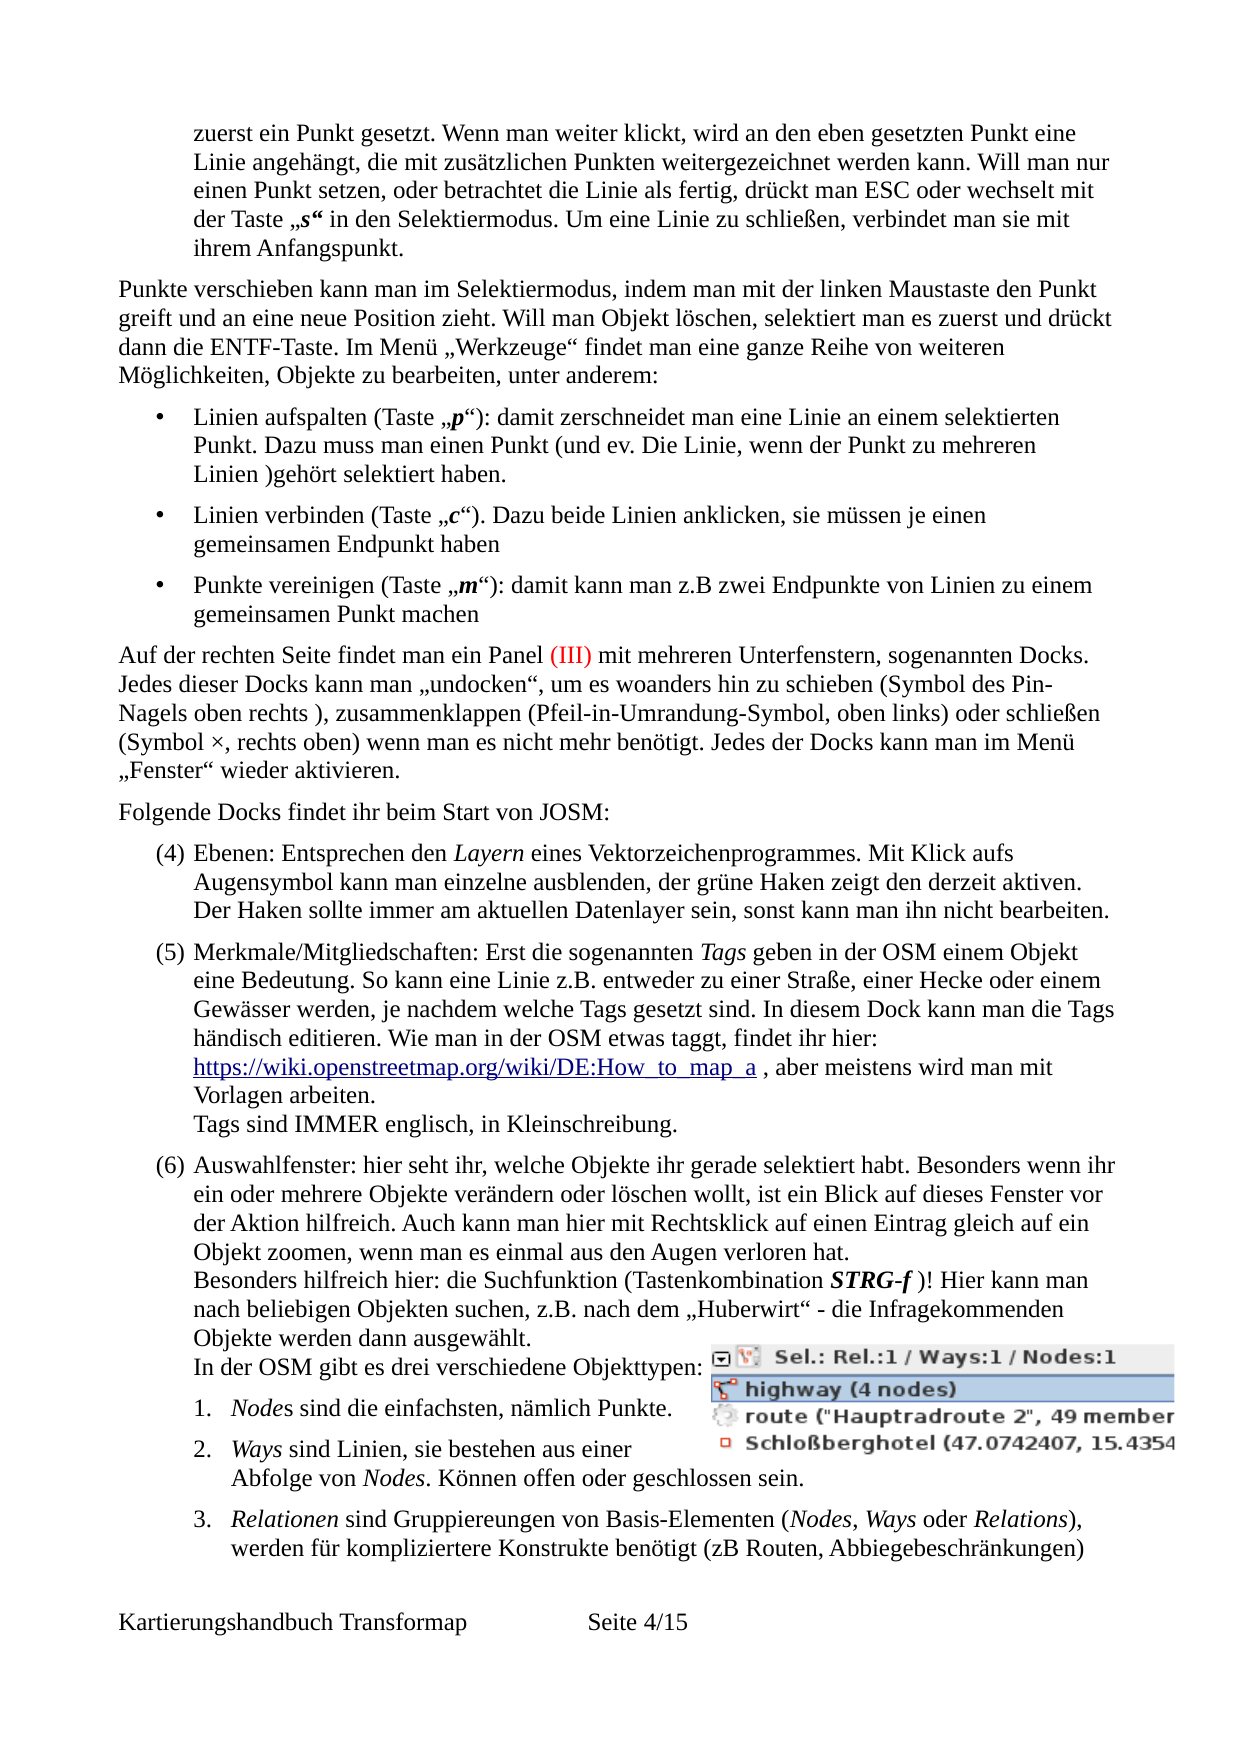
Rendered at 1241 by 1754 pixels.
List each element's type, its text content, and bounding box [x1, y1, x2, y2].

picture [711, 1343, 1175, 1456]
list Punkte vereinigen (Taste „m“): damit kann man z.B zwei Endpunkte von Linien zu einem gemeinsamen Punkt machen [156, 571, 1122, 628]
text Punkte verschieben kann man im Selektiermodus, indem man mit der linken Maustaste den Punkt greift und an eine neue Position zieht. Will man Objekt löschen, selektiert man es zuerst und drückt dann die ENTF-Taste. Im Menü „Werkzeuge“ findet man eine ganze Reihe von weiteren Möglichkeiten, Objekte zu bearbeiten, unter anderem: [118, 274, 1122, 389]
list zuerst ein Punkt gesetzt. Wenn man weiter klickt, wird an den eben gesetzten Punkt eine Linie angehängt, die mit zusätzlichen Punkten weitergezeichnet werden kann. Will man nur einen Punkt setzen, oder betrachtet die Linie als fertig, drückt man ESC oder wechselt mit der Taste „s“ in den Selektiermodus. Um eine Linie zu schließen, verbindet man sie mit ihrem Anfangspunkt. [156, 118, 1122, 262]
text Folgende Docks findet ihr beim Start von JOSM: [118, 797, 1122, 826]
list Merkmale/Mitgliedschaften: Erst die sogenannten Tags geben in der OSM einem Objekt eine Bedeutung. So kann eine Linie z.B. entweder zu einer Straße, einer Hecke oder einem Gewässer werden, je nachdem welche Tags gesetzt sind. In diesem Dock kann man die Tags händisch editieren. Wie man in der OSM etwas taggt, findet ihr hier: https://wiki.openstreetmap.org/wiki/DE:How_to_map_a , aber meistens wird man mit Vorlagen arbeiten. Tags sind IMMER englisch, in Kleinschreibung. [156, 937, 1122, 1138]
list Ebenen: Entsprechen den Layern eines Vektorzeichenprogrammes. Mit Klick aufs Augensymbol kann man einzelne ausblenden, der grüne Haken zeigt den derzeit aktiven. Der Haken sollte immer am aktuellen Datenlayer sein, sonst kann man ihn nicht bearbeiten. [156, 838, 1122, 924]
list Linien verbinden (Taste „c“). Dazu beide Linien anklicken, sie müssen je einen gemeinsamen Endpunkt haben [156, 501, 1122, 558]
list Linien aufspalten (Taste „p“): damit zerschneidet man eine Linie an einem selektierten Punkt. Dazu muss man einen Punkt (und ev. Die Linie, wenn der Punkt zu mehreren Linien )gehört selektiert haben. [156, 402, 1122, 488]
list Auswahlfenster: hier seht ihr, welche Objekte ihr gerade selektiert habt. Besonders wenn ihr ein oder mehrere Objekte verändern oder löschen wollt, ist ein Blick auf dieses Fenster vor der Aktion hilfreich. Auch kann man hier mit Rechtsklick auf einen Eintrag gleich auf ein Objekt zoomen, wenn man es einmal aus den Augen verloren hat. Besonders hilfreich hier: die Suchfunktion (Tastenkombination STRG-f )! Hier kann man nach beliebigen Objekten suchen, z.B. nach dem „Huberwirt“ - die Infragekommenden Objekte werden dann ausgewählt. In der OSM gibt es drei verschiedene Objekttypen: [156, 1151, 1122, 1381]
text Auf der rechten Seite findet man ein Panel (III) mit mehreren Unterfenstern, sogenannten Docks. Jedes dieser Docks kann man „undocken“, um es woanders hin zu schieben (Symbol des Pin-Nagels oben rechts ), zusammenklappen (Pfeil-in-Umrandung-Symbol, oben links) oder schließen (Symbol ×, rechts oben) wenn man es nicht mehr benötigt. Jedes der Docks kann man im Menü „Fenster“ wieder aktivieren. [118, 641, 1122, 784]
list Ways sind Linien, sie bestehen aus einer Abfolge von Nodes. Können offen oder geschlossen sein. [193, 1434, 1122, 1492]
list Relationen sind Gruppiereungen von Basis-Elementen (Nodes, Ways oder Relations), werden für kompliziertere Konstrukte benötigt (zB Routen, Abbiegebeschränkungen) [193, 1504, 1122, 1562]
list Nodes sind die einfachsten, nämlich Punkte. [193, 1393, 711, 1422]
